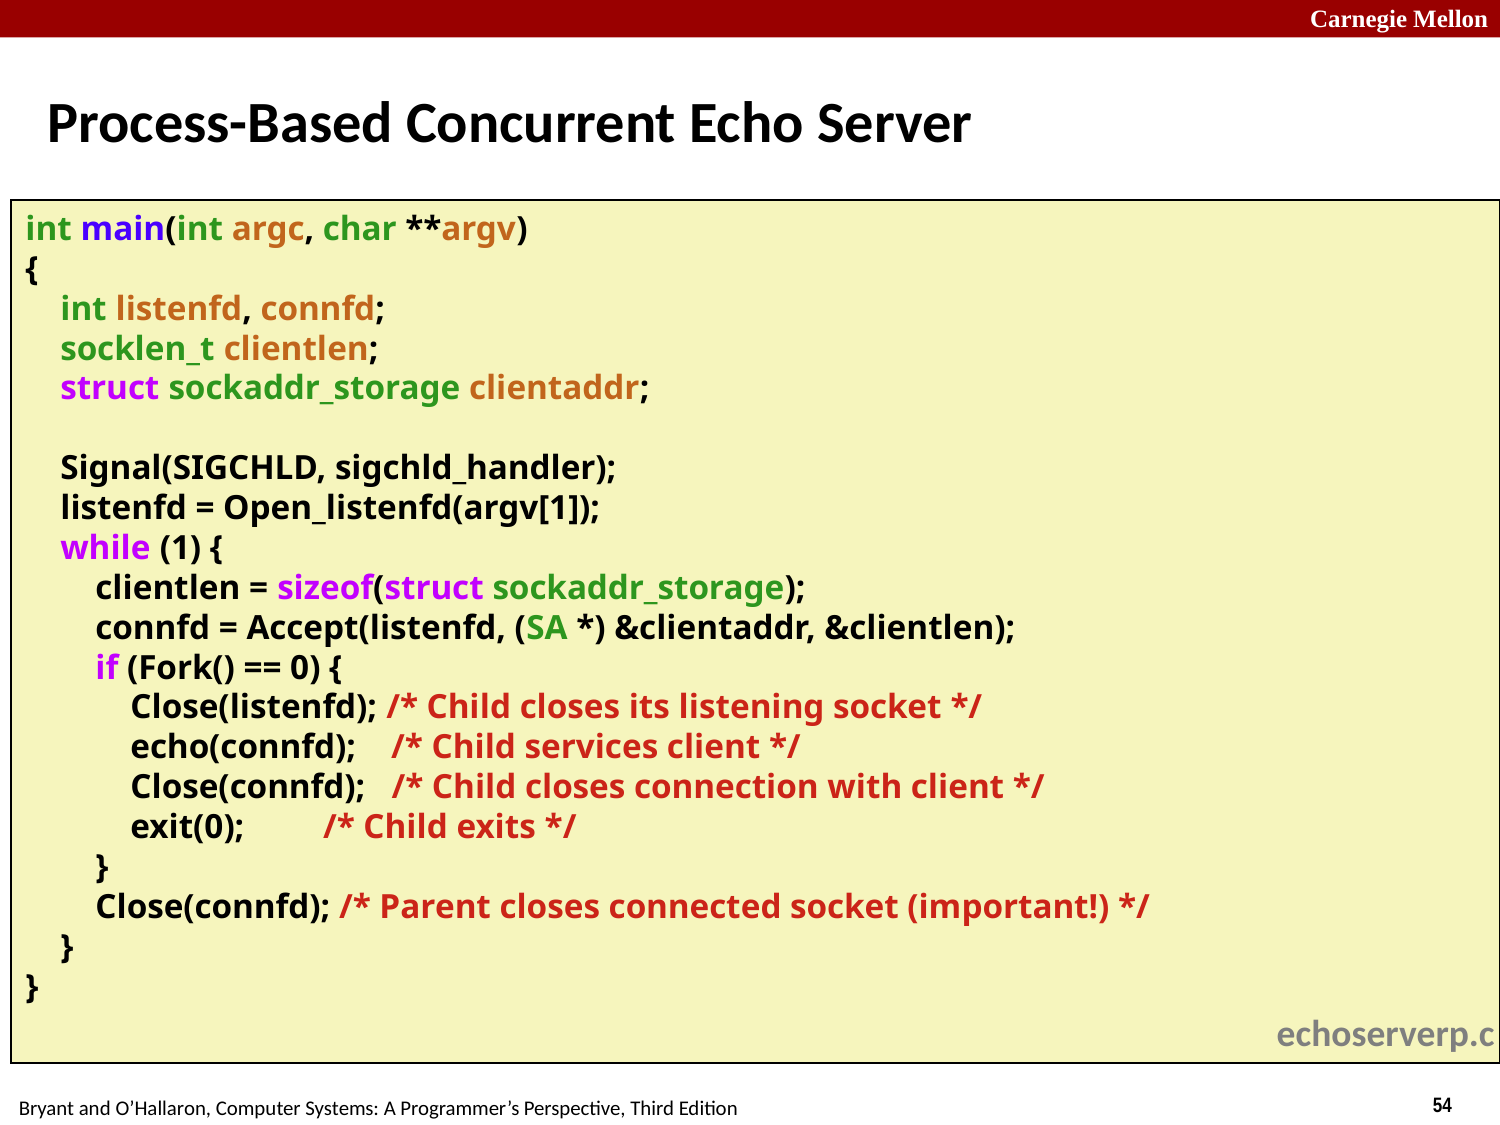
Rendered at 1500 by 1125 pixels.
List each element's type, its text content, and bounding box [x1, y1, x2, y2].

text_box int main(int argc, char **argv) { int listenfd, connfd; socklen_t clientlen; struct sockaddr_storage clientaddr; Signal(SIGCHLD, sigchld_handler); listenfd = Open_listenfd(argv[1]); while (1) { clientlen = sizeof(struct sockaddr_storage); connfd = Accept(listenfd, (SA *) &clientaddr, &clientlen); if (Fork() == 0) { Close(listenfd); /* Child closes its listening socket */ echo(connfd); /* Child services client */ Close(connfd); /* Child closes connection with client */ exit(0); /* Child exits */ } Close(connfd); /* Parent closes connected socket (important!) */ } } [10, 200, 1500, 1064]
text_box echoserverp.c [1261, 1001, 1500, 1062]
title Process-Based Concurrent Echo Server [32, 71, 1475, 166]
